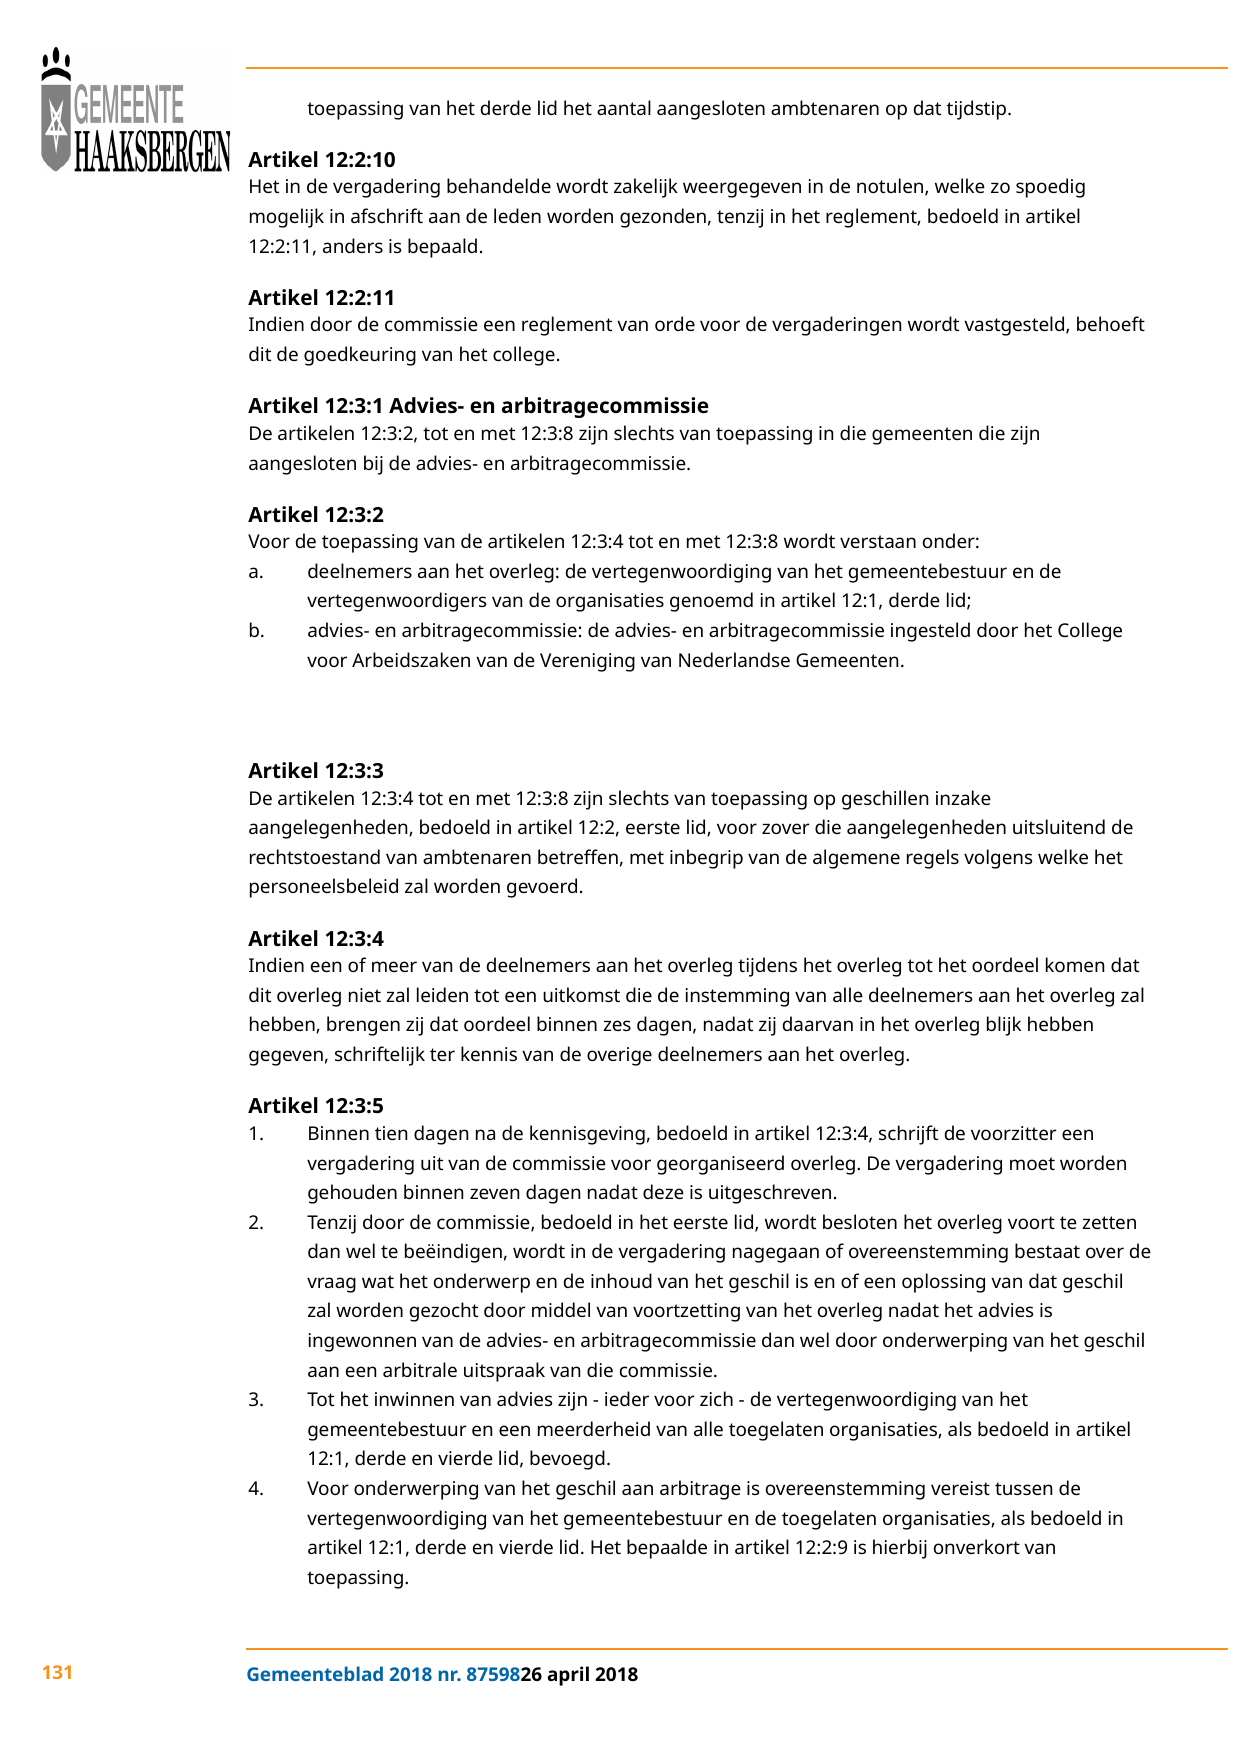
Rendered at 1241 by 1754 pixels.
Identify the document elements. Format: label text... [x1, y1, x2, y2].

text Artikel 12:3:4 [248, 924, 1152, 952]
text Artikel 12:3:2 [248, 500, 1152, 528]
picture [41, 47, 231, 172]
text Artikel 12:3:1 Advies- en arbitragecommissie [248, 392, 1152, 420]
text Artikel 12:2:11 [248, 283, 1152, 312]
text Indien een of meer van de deelnemers aan het overleg tijdens het overleg tot het oordeel komen dat dit overleg niet zal leiden tot een uitkomst die de instemming van alle deelnemers aan het overleg zal hebben, brengen zij dat oordeel binnen zes dagen, nadat zij daarvan in het overleg blijk hebben gegeven, schriftelijk ter kennis van de overige deelnemers aan het overleg. [248, 952, 1152, 1067]
text Artikel 12:3:5 [248, 1092, 1152, 1120]
text De artikelen 12:3:4 tot en met 12:3:8 zijn slechts van toepassing op geschillen inzake aangelegenheden, bedoeld in artikel 12:2, eerste lid, voor zover die aangelegenheden uitsluitend de rechtstoestand van ambtenaren betreffen, met inbegrip van de algemene regels volgens welke het personeelsbeleid zal worden gevoerd. [248, 785, 1152, 899]
list Binnen tien dagen na de kennisgeving, bedoeld in artikel 12:3:4, schrijft de voorzitter een vergadering uit van de commissie voor georganiseerd overleg. De vergadering moet worden gehouden binnen zeven dagen nadat deze is uitgeschreven. [248, 1120, 1152, 1205]
text Artikel 12:2:10 [248, 145, 1152, 174]
list advies- en arbitragecommissie: de advies- en arbitragecommissie ingesteld door het College voor Arbeidszaken van de Vereniging van Nederlandse Gemeenten. [248, 617, 1152, 673]
list Tenzij door de commissie, bedoeld in het eerste lid, wordt besloten het overleg voort te zetten dan wel te beëindigen, wordt in de vergadering nagegaan of overeenstemming bestaat over de vraag wat het onderwerp en de inhoud van het geschil is en of een oplossing van dat geschil zal worden gezocht door middel van voortzetting van het overleg nadat het advies is ingewonnen van de advies- en arbitragecommissie dan wel door onderwerping van het geschil aan een arbitrale uitspraak van die commissie. [248, 1209, 1152, 1382]
text Indien door de commissie een reglement van orde voor de vergaderingen wordt vastgesteld, behoeft dit de goedkeuring van het college. [248, 312, 1152, 367]
list deelnemers aan het overleg: de vertegenwoordiging van het gemeentebestuur en de vertegenwoordigers van de organisaties genoemd in artikel 12:1, derde lid; [248, 558, 1152, 613]
list toepassing van het derde lid het aantal aangesloten ambtenaren op dat tijdstip. [248, 95, 1152, 121]
text Artikel 12:3:3 [248, 756, 1152, 785]
text Voor de toepassing van de artikelen 12:3:4 tot en met 12:3:8 wordt verstaan onder: [248, 528, 1152, 554]
text De artikelen 12:3:2, tot en met 12:3:8 zijn slechts van toepassing in die gemeenten die zijn aangesloten bij de advies- en arbitragecommissie. [248, 420, 1152, 475]
list Tot het inwinnen van advies zijn - ieder voor zich - de vertegenwoordiging van het gemeentebestuur en een meerderheid van alle toegelaten organisaties, als bedoeld in artikel 12:1, derde en vierde lid, bevoegd. [248, 1386, 1152, 1471]
text Het in de vergadering behandelde wordt zakelijk weergegeven in de notulen, welke zo spoedig mogelijk in afschrift aan de leden worden gezonden, tenzij in het reglement, bedoeld in artikel 12:2:11, anders is bepaald. [248, 174, 1152, 258]
list Voor onderwerping van het geschil aan arbitrage is overeenstemming vereist tussen de vertegenwoordiging van het gemeentebestuur en de toegelaten organisaties, als bedoeld in artikel 12:1, derde en vierde lid. Het bepaalde in artikel 12:2:9 is hierbij onverkort van toepassing. [248, 1475, 1152, 1589]
